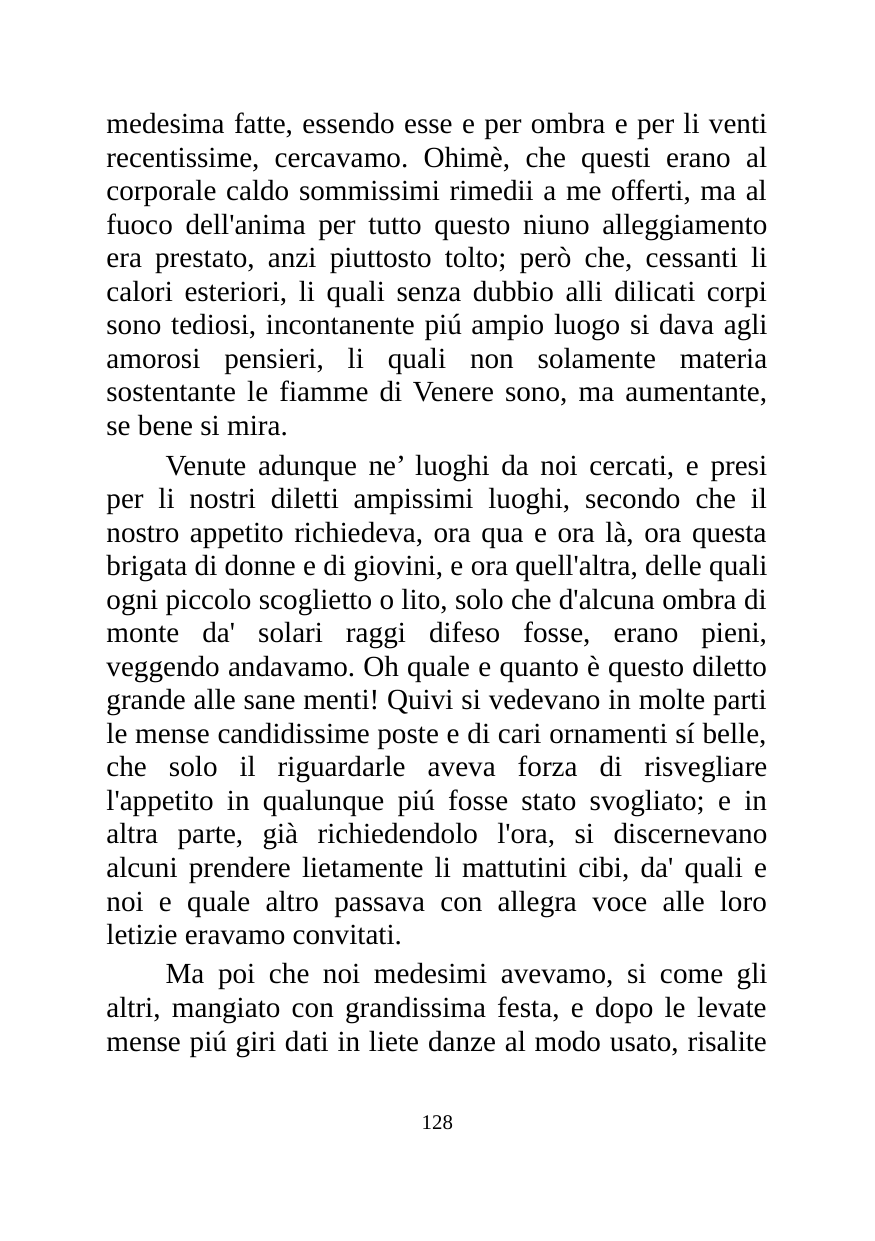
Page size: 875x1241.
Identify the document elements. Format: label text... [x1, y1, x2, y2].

text Ma poi che noi medesimi avevamo, si come gli altri, mangiato con grandissima festa, e dopo le levate mense piú giri dati in liete danze al modo usato, risalite [106, 957, 768, 1057]
text Venute adunque ne’ luoghi da noi cercati, e presi per li nostri diletti ampissimi luoghi, secondo che il nostro appetito richiedeva, ora qua e ora là, ora questa brigata di donne e di giovini, e ora quell'altra, delle quali ogni piccolo scoglietto o lito, solo che d'alcuna ombra di monte da' solari raggi difeso fosse, erano pieni, veggendo andavamo. Oh quale e quanto è questo diletto grande alle sane menti! Quivi si vedevano in molte parti le mense candidissime poste e di cari ornamenti sí belle, che solo il riguardarle aveva forza di risvegliare l'appetito in qualunque piú fosse stato svogliato; e in altra parte, già richiedendolo l'ora, si discernevano alcuni prendere lietamente li mattutini cibi, da' quali e noi e quale altro passava con allegra voce alle loro letizie eravamo convitati. [106, 448, 768, 951]
text medesima fatte, essendo esse e per ombra e per li venti recentissime, cercavamo. Ohimè, che questi erano al corporale caldo sommissimi rimedii a me offerti, ma al fuoco dell'anima per tutto questo niuno alleggiamento era prestato, anzi piuttosto tolto; però che, cessanti li calori esteriori, li quali senza dubbio alli dilicati corpi sono tediosi, incontanente piú ampio luogo si dava agli amorosi pensieri, li quali non solamente materia sostentante le fiamme di Venere sono, ma aumentante, se bene si mira. [106, 106, 768, 442]
